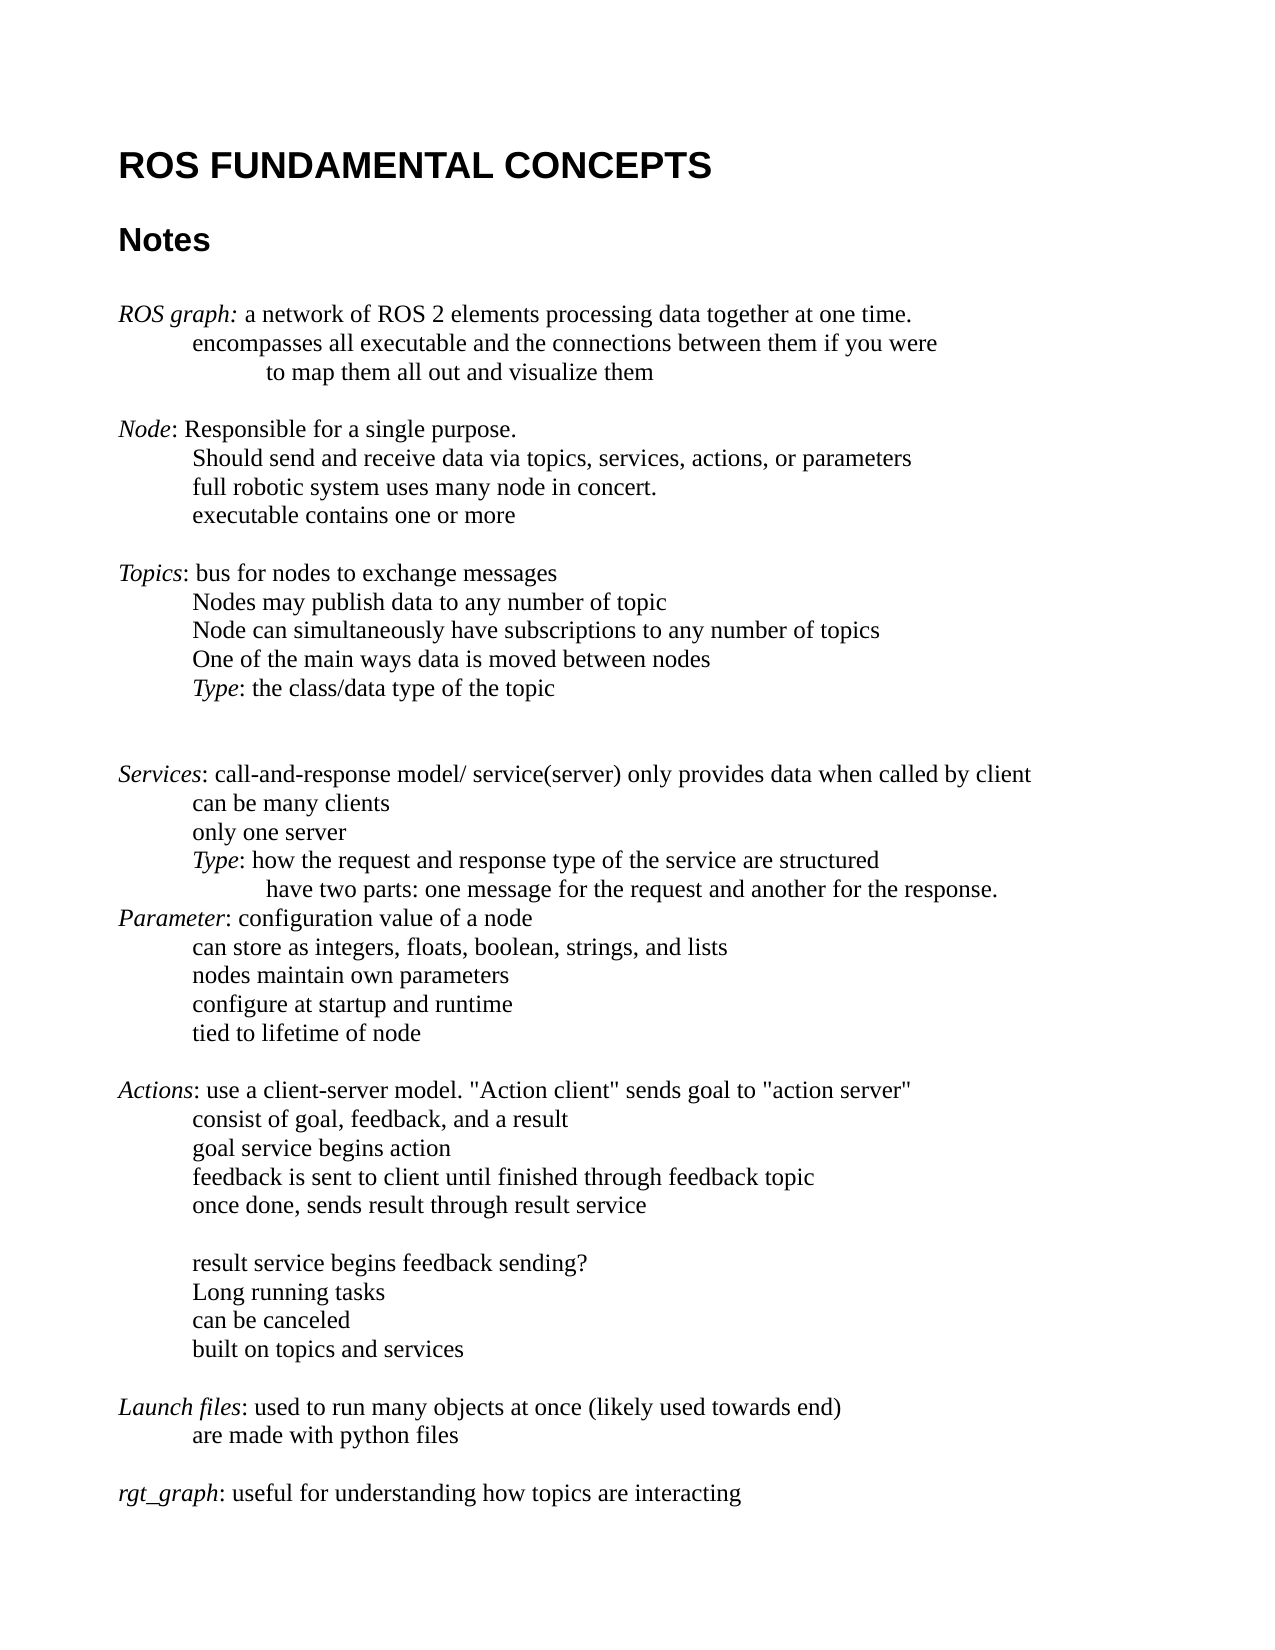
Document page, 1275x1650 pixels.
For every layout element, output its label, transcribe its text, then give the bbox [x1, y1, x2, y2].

text Long running tasks [118, 1277, 1157, 1306]
text goal service begins action [118, 1133, 1157, 1162]
text result service begins feedback sending? [118, 1248, 1157, 1277]
text Type: the class/data type of the topic [118, 673, 1157, 702]
text nodes maintain own parameters [118, 961, 1157, 989]
text built on topics and services [118, 1334, 1157, 1363]
text have two parts: one message for the request and another for the response. [118, 874, 1157, 903]
text rgt_graph: useful for understanding how topics are interacting [118, 1478, 1157, 1507]
text Node can simultaneously have subscriptions to any number of topics [118, 616, 1157, 644]
text tied to lifetime of node [118, 1018, 1157, 1047]
text configure at startup and runtime [118, 989, 1157, 1018]
text One of the main ways data is moved between nodes [118, 644, 1157, 673]
text Parameter: configuration value of a node [118, 903, 1157, 932]
text can be many clients [118, 788, 1157, 817]
text consist of goal, feedback, and a result [118, 1104, 1157, 1133]
text Services: call-and-response model/ service(server) only provides data when called by client [118, 759, 1157, 788]
text Should send and receive data via topics, services, actions, or parameters [118, 443, 1157, 472]
text Launch files: used to run many objects at once (likely used towards end) [118, 1392, 1157, 1421]
text ROS graph: a network of ROS 2 elements processing data together at one time. [118, 299, 1157, 328]
text to map them all out and visualize them [118, 357, 1157, 386]
text Node: Responsible for a single purpose. [118, 414, 1157, 443]
text full robotic system uses many node in concert. [118, 472, 1157, 501]
text feedback is sent to client until finished through feedback topic [118, 1162, 1157, 1191]
text executable contains one or more [118, 501, 1157, 529]
subtitle ROS FUNDAMENTAL CONCEPTS [118, 143, 1157, 186]
subtitle Notes [118, 219, 1157, 258]
text are made with python files [118, 1421, 1157, 1449]
text Nodes may publish data to any number of topic [118, 587, 1157, 616]
text only one server [118, 817, 1157, 846]
text can be canceled [118, 1306, 1157, 1334]
text once done, sends result through result service [118, 1191, 1157, 1219]
text Type: how the request and response type of the service are structured [118, 846, 1157, 874]
text Topics: bus for nodes to exchange messages [118, 558, 1157, 587]
text encompasses all executable and the connections between them if you were [118, 328, 1157, 357]
text Actions: use a client-server model. "Action client" sends goal to "action server" [118, 1076, 1157, 1104]
text can store as integers, floats, boolean, strings, and lists [118, 932, 1157, 961]
